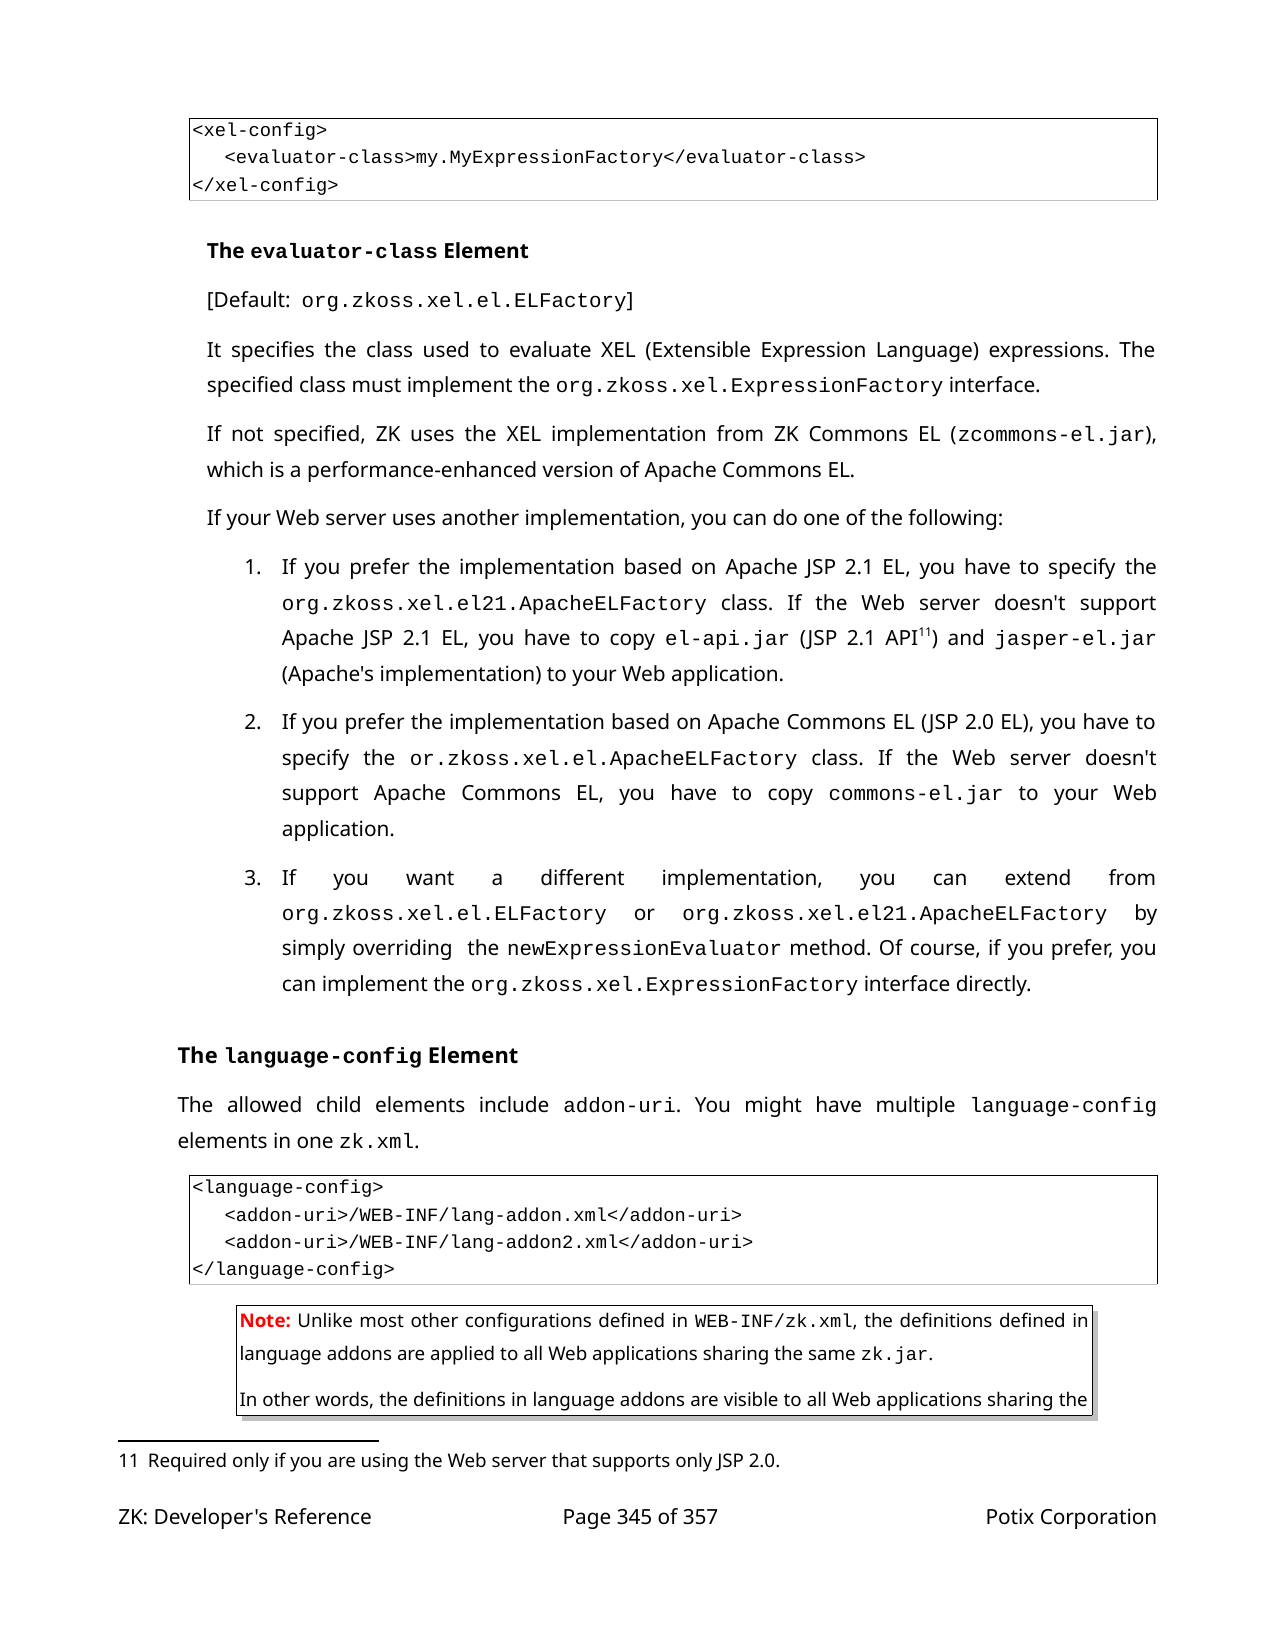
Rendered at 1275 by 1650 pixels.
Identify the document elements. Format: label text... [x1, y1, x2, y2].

list If you prefer the implementation based on Apache JSP 2.1 EL, you have to specify the org.zkoss.xel.el21.ApacheELFactory class. If the Web server doesn't support Apache JSP 2.1 EL, you have to copy el-api.jar (JSP 2.1 API) and jasper-el.jar (Apache's implementation) to your Web application. [244, 552, 1157, 687]
text In other words, the definitions in language addons are visible to all Web applications sharing the [237, 1383, 1092, 1415]
list Required only if you are using the Web server that supports only JSP 2.0. [118, 1447, 1157, 1473]
text It specifies the class used to evaluate XEL (Extensible Expression Language) expressions. The specified class must implement the org.zkoss.xel.ExpressionFactory interface. [207, 335, 1157, 398]
text If not specified, ZK uses the XEL implementation from ZK Commons EL (zcommons-el.jar), which is a performance-enhanced version of Apache Commons EL. [207, 419, 1157, 483]
text If your Web server uses another implementation, you can do one of the following: [207, 503, 1157, 532]
text <xel-config> [190, 119, 1157, 142]
text <addon-uri>/WEB-INF/lang-addon.xml</addon-uri> [190, 1202, 1157, 1227]
text [Default: org.zkoss.xel.el.ELFactory] [207, 286, 1157, 314]
text <addon-uri>/WEB-INF/lang-addon2.xml</addon-uri> [190, 1230, 1157, 1254]
text Note: Unlike most other configurations defined in WEB-INF/zk.xml, the definitions defined in language addons are applied to all Web applications sharing the same zk.jar. [237, 1306, 1092, 1366]
subtitle The evaluator-class Element [207, 236, 1157, 265]
text <evaluator-class>my.MyExpressionFactory</evaluator-class> [190, 145, 1157, 169]
text </language-config> [190, 1257, 1157, 1284]
list If you want a different implementation, you can extend from org.zkoss.xel.el.ELFactory or org.zkoss.xel.el21.ApacheELFactory by simply overriding the newExpressionEvaluator method. Of course, if you prefer, you can implement the org.zkoss.xel.ExpressionFactory interface directly. [244, 863, 1157, 997]
text <language-config> [190, 1176, 1157, 1199]
subtitle The language-config Element [177, 1040, 1157, 1070]
text The allowed child elements include addon-uri. You might have multiple language-config elements in one zk.xml. [177, 1091, 1157, 1155]
list If you prefer the implementation based on Apache Commons EL (JSP 2.0 EL), you have to specify the or.zkoss.xel.el.ApacheELFactory class. If the Web server doesn't support Apache Commons EL, you have to copy commons-el.jar to your Web application. [244, 707, 1157, 842]
text </xel-config> [190, 172, 1157, 200]
